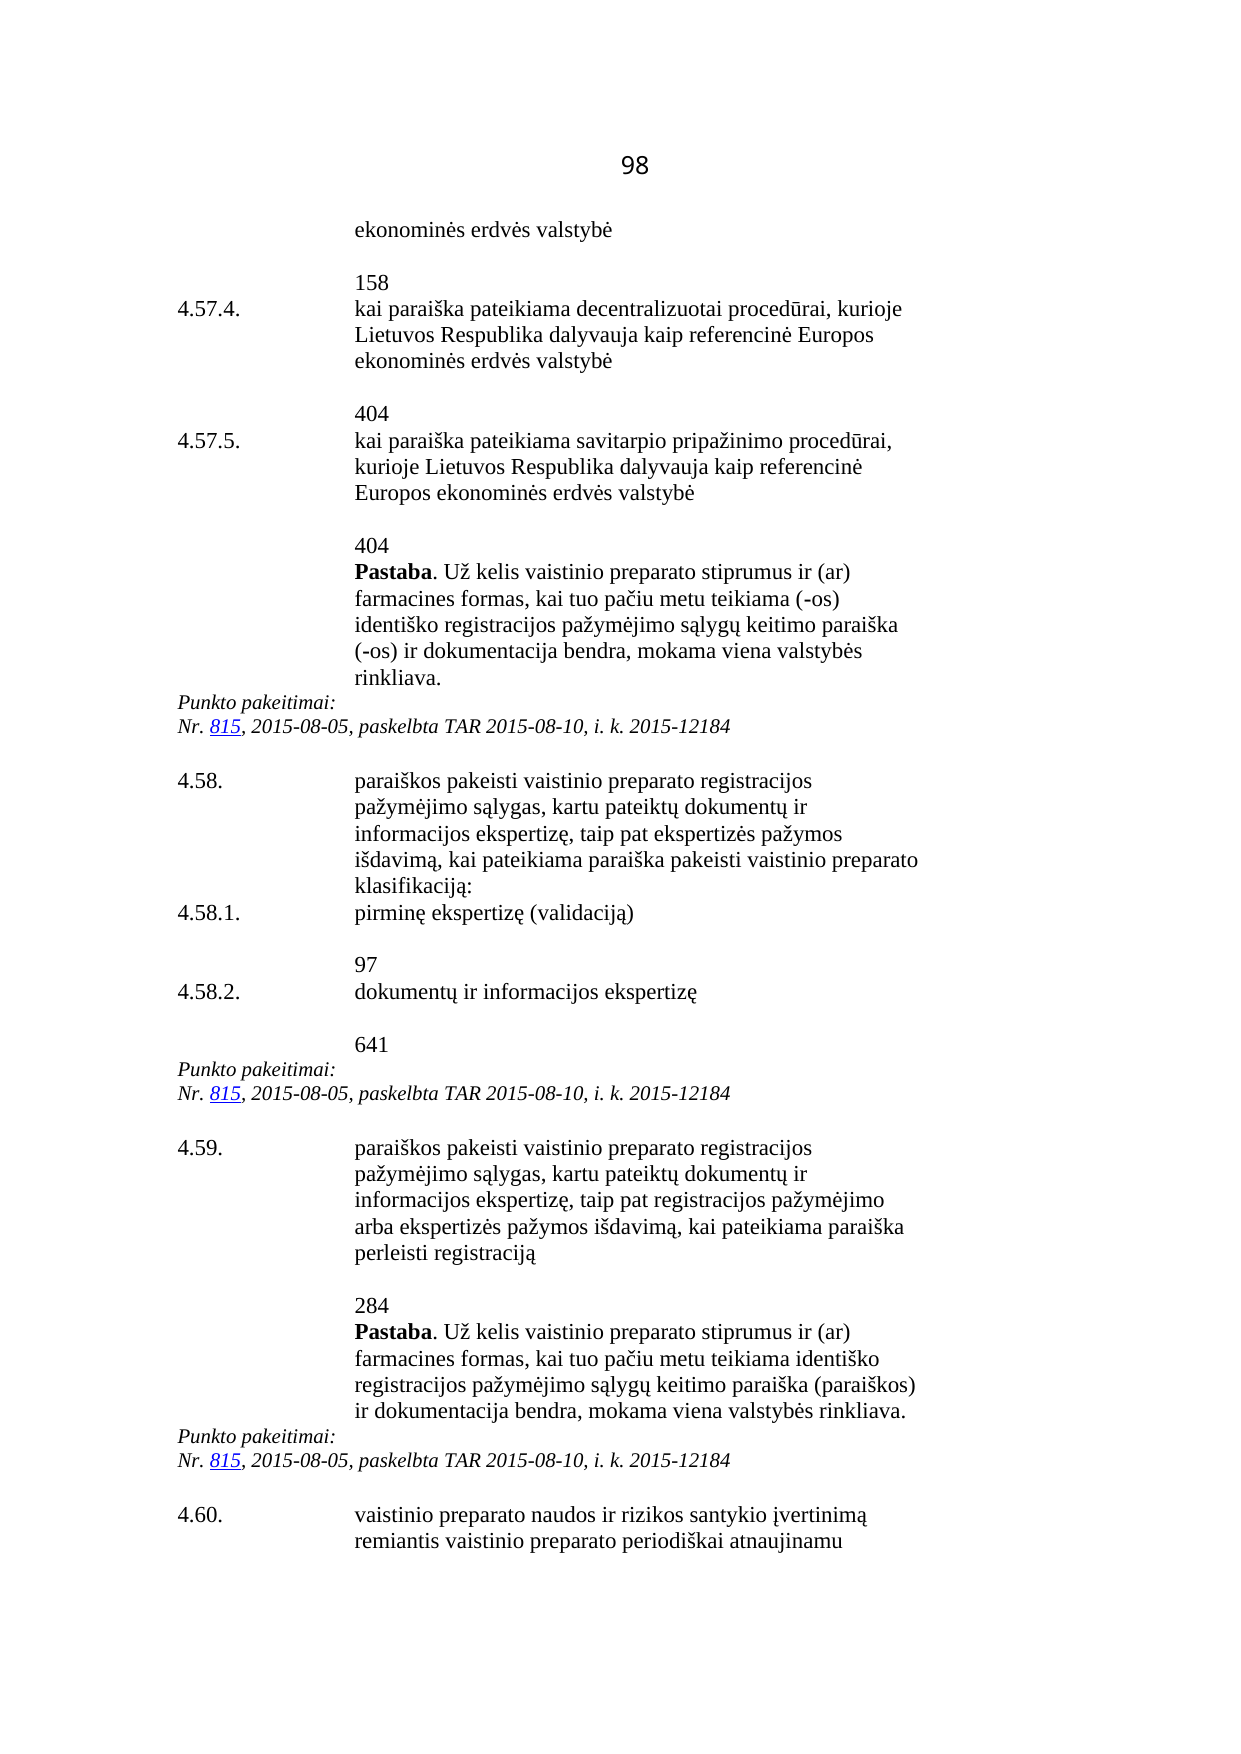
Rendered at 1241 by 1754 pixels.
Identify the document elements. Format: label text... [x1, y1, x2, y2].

text Pastaba. Už kelis vaistinio preparato stiprumus ir (ar) [354, 558, 945, 585]
text 4.58.1. pirminę ekspertizę (validaciją) 97 [177, 899, 945, 978]
text klasifikaciją: [354, 872, 945, 899]
text arba ekspertizės pažymos išdavimą, kai pateikiama paraiška [354, 1213, 945, 1239]
text registracijos pažymėjimo sąlygų keitimo paraiška (paraiškos) [354, 1371, 945, 1397]
text 4.60. vaistinio preparato naudos ir rizikos santykio įvertinimą [177, 1501, 945, 1527]
text remiantis vaistinio preparato periodiškai atnaujinamu [354, 1527, 945, 1553]
text Nr. 815, 2015-08-05, paskelbta TAR 2015-08-10, i. k. 2015-12184 [177, 714, 1093, 738]
text 4.58. paraiškos pakeisti vaistinio preparato registracijos [177, 767, 945, 793]
text Punkto pakeitimai: [177, 1057, 1093, 1081]
text Punkto pakeitimai: [177, 690, 1093, 714]
text pažymėjimo sąlygas, kartu pateiktų dokumentų ir [354, 1160, 945, 1187]
text kurioje Lietuvos Respublika dalyvauja kaip referencinė [354, 453, 945, 479]
text 4.57.5. kai paraiška pateikiama savitarpio pripažinimo procedūrai, [177, 427, 945, 453]
text farmacines formas, kai tuo pačiu metu teikiama (-os) [354, 585, 945, 611]
text ekonominės erdvės valstybė 158 [354, 216, 945, 295]
text Lietuvos Respublika dalyvauja kaip referencinė Europos [354, 321, 945, 348]
text pažymėjimo sąlygas, kartu pateiktų dokumentų ir [354, 793, 945, 820]
text informacijos ekspertizę, taip pat registracijos pažymėjimo [354, 1187, 945, 1213]
text 4.57.4. kai paraiška pateikiama decentralizuotai procedūrai, kurioje [177, 295, 945, 321]
text Pastaba. Už kelis vaistinio preparato stiprumus ir (ar) [354, 1318, 945, 1345]
text 4.58.2. dokumentų ir informacijos ekspertizę 641 [177, 978, 945, 1057]
text Europos ekonominės erdvės valstybė 404 [354, 479, 945, 558]
text rinkliava. [354, 664, 945, 690]
text ir dokumentacija bendra, mokama viena valstybės rinkliava. [354, 1397, 945, 1424]
text farmacines formas, kai tuo pačiu metu teikiama identiško [354, 1345, 945, 1371]
text informacijos ekspertizę, taip pat ekspertizės pažymos [354, 820, 945, 846]
text ekonominės erdvės valstybė 404 [354, 348, 945, 427]
text (-os) ir dokumentacija bendra, mokama viena valstybės [354, 637, 945, 664]
text Punkto pakeitimai: [177, 1424, 1093, 1448]
text Nr. 815, 2015-08-05, paskelbta TAR 2015-08-10, i. k. 2015-12184 [177, 1081, 1093, 1105]
text 4.59. paraiškos pakeisti vaistinio preparato registracijos [177, 1134, 945, 1160]
text Nr. 815, 2015-08-05, paskelbta TAR 2015-08-10, i. k. 2015-12184 [177, 1448, 1093, 1472]
text išdavimą, kai pateikiama paraiška pakeisti vaistinio preparato [354, 846, 945, 872]
text identiško registracijos pažymėjimo sąlygų keitimo paraiška [354, 611, 945, 637]
text perleisti registraciją 284 [354, 1239, 945, 1318]
